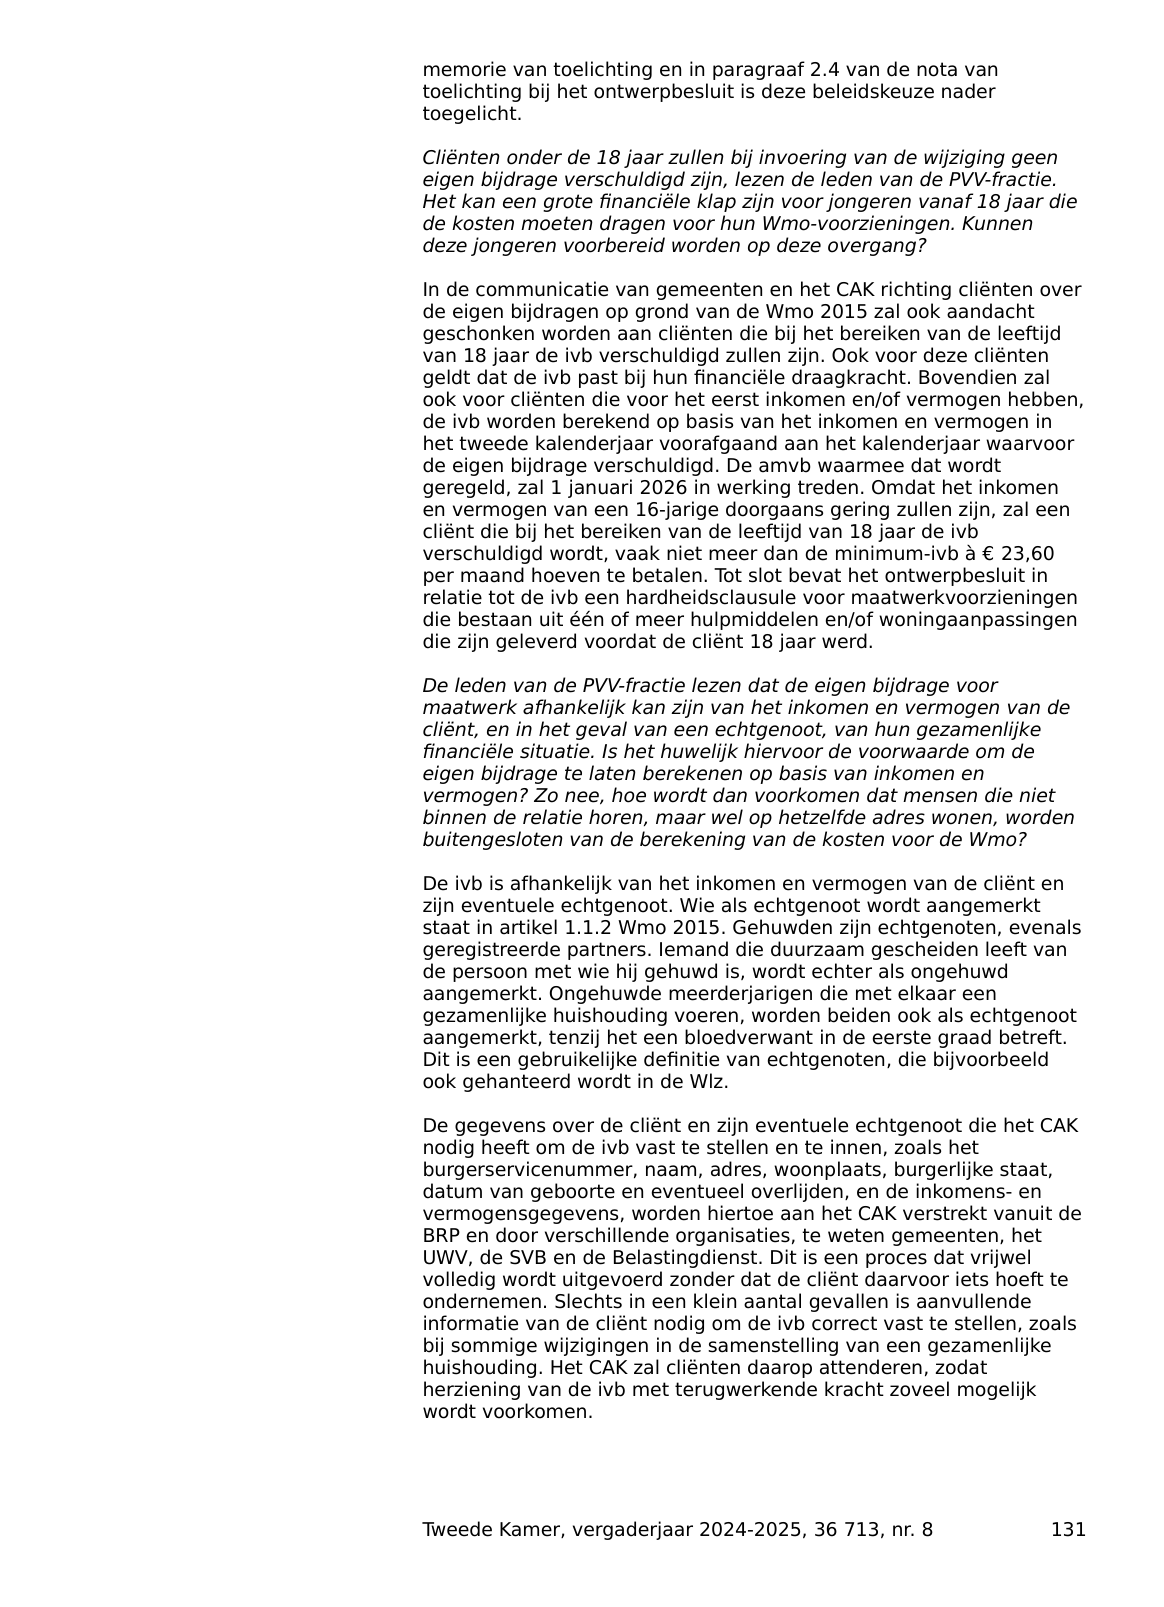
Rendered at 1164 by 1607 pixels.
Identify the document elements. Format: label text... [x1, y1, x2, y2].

text De ivb is afhankelijk van het inkomen en vermogen van de cliënt en zijn eventuele echtgenoot. Wie als echtgenoot wordt aangemerkt staat in artikel 1.1.2 Wmo 2015. Gehuwden zijn echtgenoten, evenals geregistreerde partners. Iemand die duurzaam gescheiden leeft van de persoon met wie hij gehuwd is, wordt echter als ongehuwd aangemerkt. Ongehuwde meerderjarigen die met elkaar een gezamenlijke huishouding voeren, worden beiden ook als echtgenoot aangemerkt, tenzij het een bloedverwant in de eerste graad betreft. Dit is een gebruikelijke definitie van echtgenoten, die bijvoorbeeld ook gehanteerd wordt in de Wlz. [422, 873, 1087, 1093]
text memorie van toelichting en in paragraaf 2.4 van de nota van toelichting bij het ontwerpbesluit is deze beleidskeuze nader toegelicht. [422, 59, 1087, 125]
text Cliënten onder de 18 jaar zullen bij invoering van de wijziging geen eigen bijdrage verschuldigd zijn, lezen de leden van de PVV-fractie. Het kan een grote financiële klap zijn voor jongeren vanaf 18 jaar die de kosten moeten dragen voor hun Wmo-voorzieningen. Kunnen deze jongeren voorbereid worden op deze overgang? [422, 147, 1087, 257]
text De gegevens over de cliënt en zijn eventuele echtgenoot die het CAK nodig heeft om de ivb vast te stellen en te innen, zoals het burgerservicenummer, naam, adres, woonplaats, burgerlijke staat, datum van geboorte en eventueel overlijden, en de inkomens- en vermogensgegevens, worden hiertoe aan het CAK verstrekt vanuit de BRP en door verschillende organisaties, te weten gemeenten, het UWV, de SVB en de Belastingdienst. Dit is een proces dat vrijwel volledig wordt uitgevoerd zonder dat de cliënt daarvoor iets hoeft te ondernemen. Slechts in een klein aantal gevallen is aanvullende informatie van de cliënt nodig om de ivb correct vast te stellen, zoals bij sommige wijzigingen in de samenstelling van een gezamenlijke huishouding. Het CAK zal cliënten daarop attenderen, zodat herziening van de ivb met terugwerkende kracht zoveel mogelijk wordt voorkomen. [422, 1115, 1087, 1423]
text In de communicatie van gemeenten en het CAK richting cliënten over de eigen bijdragen op grond van de Wmo 2015 zal ook aandacht geschonken worden aan cliënten die bij het bereiken van de leeftijd van 18 jaar de ivb verschuldigd zullen zijn. Ook voor deze cliënten geldt dat de ivb past bij hun financiële draagkracht. Bovendien zal ook voor cliënten die voor het eerst inkomen en/of vermogen hebben, de ivb worden berekend op basis van het inkomen en vermogen in het tweede kalenderjaar voorafgaand aan het kalenderjaar waarvoor de eigen bijdrage verschuldigd. De amvb waarmee dat wordt geregeld, zal 1 januari 2026 in werking treden. Omdat het inkomen en vermogen van een 16-jarige doorgaans gering zullen zijn, zal een cliënt die bij het bereiken van de leeftijd van 18 jaar de ivb verschuldigd wordt, vaak niet meer dan de minimum-ivb à € 23,60 per maand hoeven te betalen. Tot slot bevat het ontwerpbesluit in relatie tot de ivb een hardheidsclausule voor maatwerkvoorzieningen die bestaan uit één of meer hulpmiddelen en/of woningaanpassingen die zijn geleverd voordat de cliënt 18 jaar werd. [422, 279, 1087, 653]
text De leden van de PVV-fractie lezen dat de eigen bijdrage voor maatwerk afhankelijk kan zijn van het inkomen en vermogen van de cliënt, en in het geval van een echtgenoot, van hun gezamenlijke financiële situatie. Is het huwelijk hiervoor de voorwaarde om de eigen bijdrage te laten berekenen op basis van inkomen en vermogen? Zo nee, hoe wordt dan voorkomen dat mensen die niet binnen de relatie horen, maar wel op hetzelfde adres wonen, worden buitengesloten van de berekening van de kosten voor de Wmo? [422, 675, 1087, 851]
